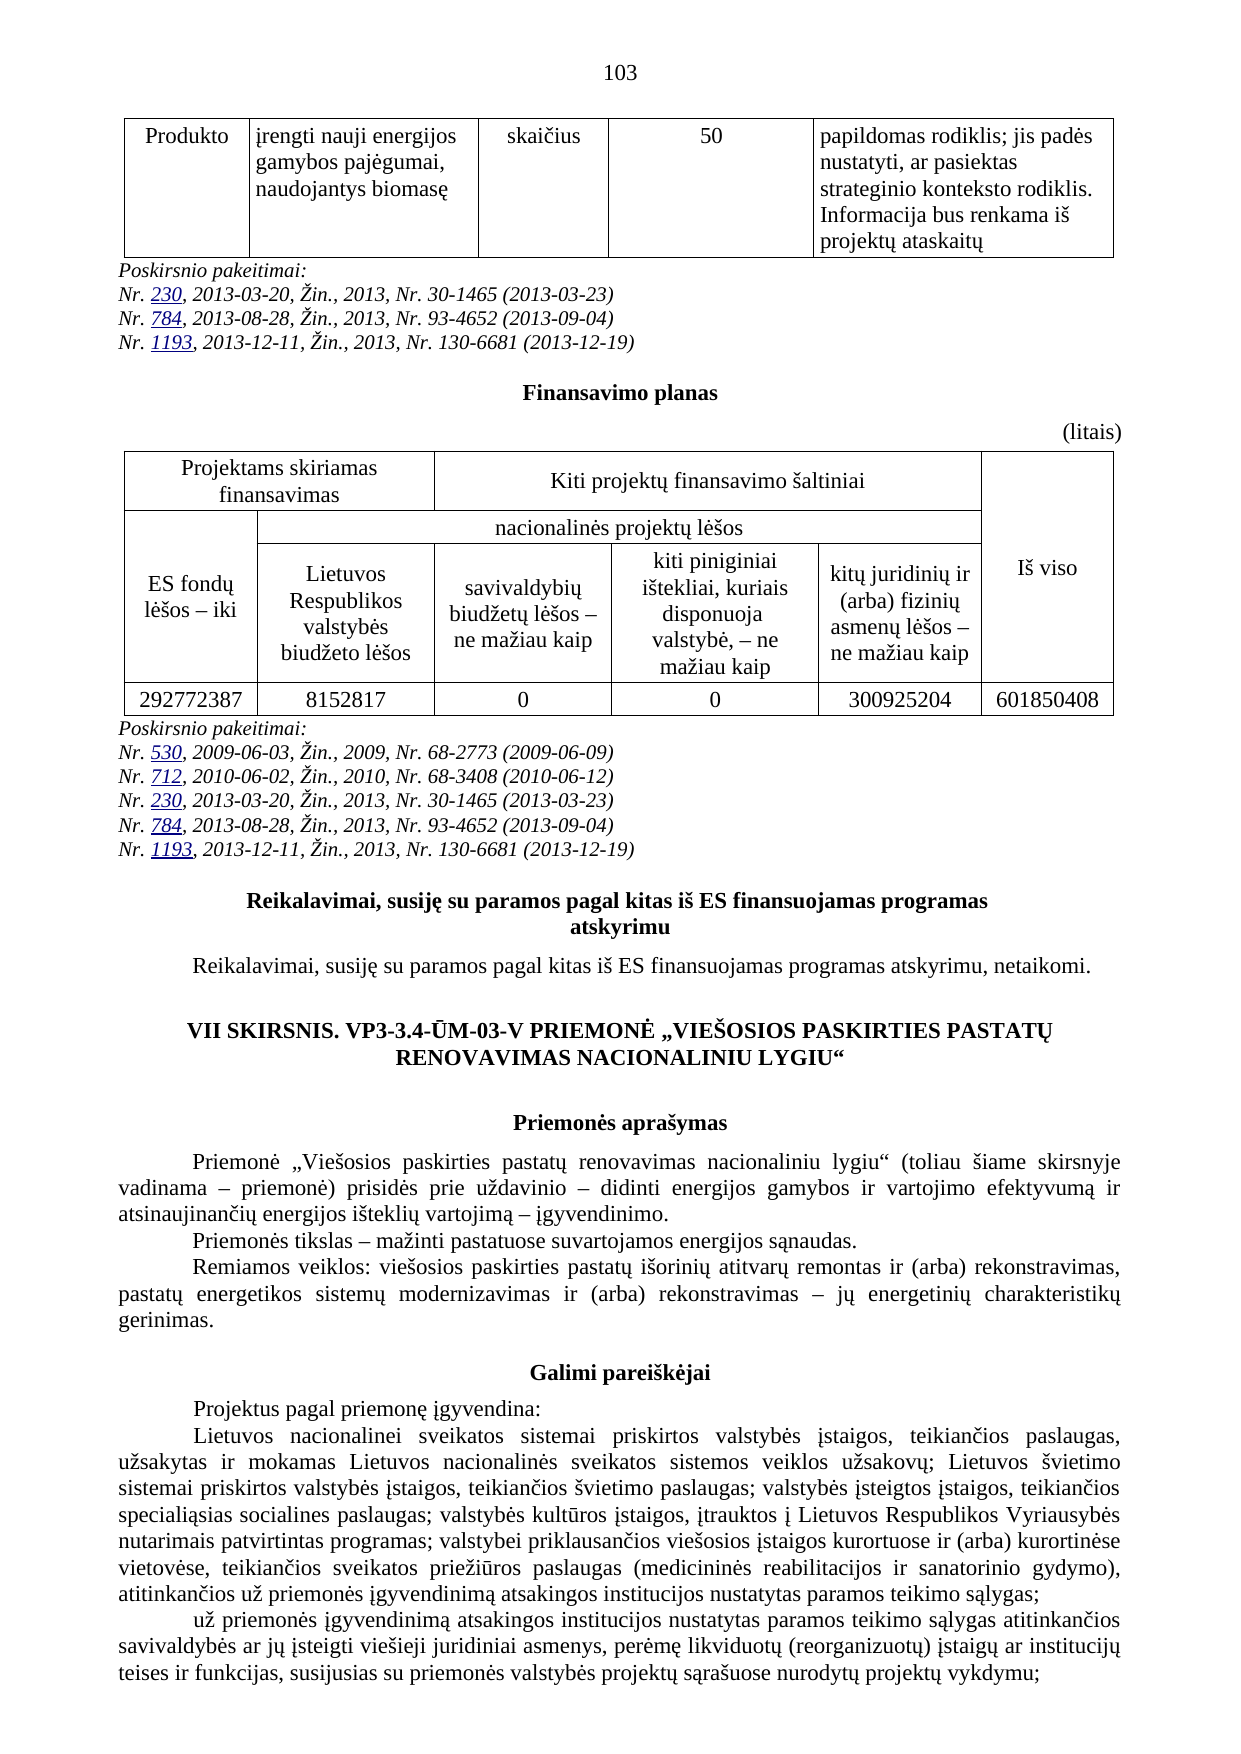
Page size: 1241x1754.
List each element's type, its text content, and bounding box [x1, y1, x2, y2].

text Nr. 1193, 2013-12-11, Žin., 2013, Nr. 130-6681 (2013-12-19) [118, 330, 1122, 354]
text Nr. 230, 2013-03-20, Žin., 2013, Nr. 30-1465 (2013-03-23) [118, 788, 1122, 812]
text Lietuvos nacionalinei sveikatos sistemai priskirtos valstybės įstaigos, teikiančios paslaugas, užsakytas ir mokamas Lietuvos nacionalinės sveikatos sistemos veiklos užsakovų; Lietuvos švietimo sistemai priskirtos valstybės įstaigos, teikiančios švietimo paslaugas; valstybės įsteigtos įstaigos, teikiančios specialiąsias socialines paslaugas; valstybės kultūros įstaigos, įtrauktos į Lietuvos Respublikos Vyriausybės nutarimais patvirtintas programas; valstybei priklausančios viešosios įstaigos kurortuose ir (arba) kurortinėse vietovėse, teikiančios sveikatos priežiūros paslaugas (medicininės reabilitacijos ir sanatorinio gydymo), atitinkančios už priemonės įgyvendinimą atsakingos institucijos nustatytas paramos teikimo sąlygas; [118, 1422, 1122, 1606]
table_cell 0 [612, 683, 818, 715]
table_cell 292772387 [125, 683, 257, 715]
list (litais) [118, 418, 1122, 444]
table_cell skaičius [479, 119, 608, 257]
table_cell 0 [435, 683, 611, 715]
table_cell 8152817 [258, 683, 434, 715]
table_cell 601850408 [982, 683, 1113, 715]
text Nr. 1193, 2013-12-11, Žin., 2013, Nr. 130-6681 (2013-12-19) [118, 837, 1122, 861]
text Galimi pareiškėjai [118, 1359, 1122, 1385]
table_cell kitų juridinių ir (arba) fizinių asmenų lėšos – ne mažiau kaip [819, 544, 981, 682]
text Priemonės aprašymas [118, 1109, 1122, 1135]
text Poskirsnio pakeitimai: [118, 258, 1122, 282]
table_cell savivaldybių biudžetų lėšos – ne mažiau kaip [435, 544, 611, 682]
list Finansavimo planas [118, 379, 1122, 405]
text Nr. 784, 2013-08-28, Žin., 2013, Nr. 93-4652 (2013-09-04) [118, 812, 1122, 837]
text už priemonės įgyvendinimą atsakingos institucijos nustatytas paramos teikimo sąlygas atitinkančios savivaldybės ar jų įsteigti viešieji juridiniai asmenys, perėmę likviduotų (reorganizuotų) įstaigų ar institucijų teises ir funkcijas, susijusias su priemonės valstybės projektų sąrašuose nurodytų projektų vykdymu; [118, 1606, 1122, 1685]
table_cell Lietuvos Respublikos valstybės biudžeto lėšos [258, 544, 434, 682]
text Priemonė „Viešosios paskirties pastatų renovavimas nacionaliniu lygiu“ (toliau šiame skirsnyje vadinama – priemonė) prisidės prie uždavinio – didinti energijos gamybos ir vartojimo efektyvumą ir atsinaujinančių energijos išteklių vartojimą – įgyvendinimo. [118, 1148, 1122, 1227]
text VII SKIRSNIS. VP3-3.4-ŪM-03-V PRIEMONĖ „VIEŠOSIOS PASKIRTIES PASTATŲ RENOVAVIMAS NACIONALINIU LYGIU“ [118, 1017, 1122, 1070]
text Nr. 784, 2013-08-28, Žin., 2013, Nr. 93-4652 (2013-09-04) [118, 306, 1122, 330]
table_cell kiti piniginiai ištekliai, kuriais disponuoja valstybė, – ne mažiau kaip [612, 544, 818, 682]
table_header Iš viso [982, 452, 1113, 682]
table_cell nacionalinės projektų lėšos [258, 511, 981, 543]
text Nr. 530, 2009-06-03, Žin., 2009, Nr. 68-2773 (2009-06-09) [118, 740, 1122, 764]
text Nr. 712, 2010-06-02, Žin., 2010, Nr. 68-3408 (2010-06-12) [118, 764, 1122, 788]
text Reikalavimai, susiję su paramos pagal kitas iš ES finansuojamas programas atskyrimu [118, 887, 1122, 940]
table_cell papildomas rodiklis; jis padės nustatyti, ar pasiektas strateginio konteksto rodiklis. Informacija bus renkama iš projektų ataskaitų [814, 119, 1113, 257]
table_cell Produkto [125, 119, 249, 257]
text Reikalavimai, susiję su paramos pagal kitas iš ES finansuojamas programas atskyrimu, netaikomi. [118, 952, 1122, 978]
table_cell ES fondų lėšos – iki [125, 511, 257, 682]
text Projektus pagal priemonę įgyvendina: [118, 1395, 1122, 1422]
table_cell įrengti nauji energijos gamybos pajėgumai, naudojantys biomasę [250, 119, 478, 257]
table_cell 50 [609, 119, 813, 257]
table_header Kiti projektų finansavimo šaltiniai [435, 452, 981, 510]
text Nr. 230, 2013-03-20, Žin., 2013, Nr. 30-1465 (2013-03-23) [118, 282, 1122, 306]
text Poskirsnio pakeitimai: [118, 716, 1122, 740]
text Priemonės tikslas – mažinti pastatuose suvartojamos energijos sąnaudas. [118, 1227, 1122, 1253]
text Remiamos veiklos: viešosios paskirties pastatų išorinių atitvarų remontas ir (arba) rekonstravimas, pastatų energetikos sistemų modernizavimas ir (arba) rekonstravimas – jų energetinių charakteristikų gerinimas. [118, 1253, 1122, 1332]
table_cell 300925204 [819, 683, 981, 715]
table_header Projektams skiriamas finansavimas [125, 452, 434, 510]
